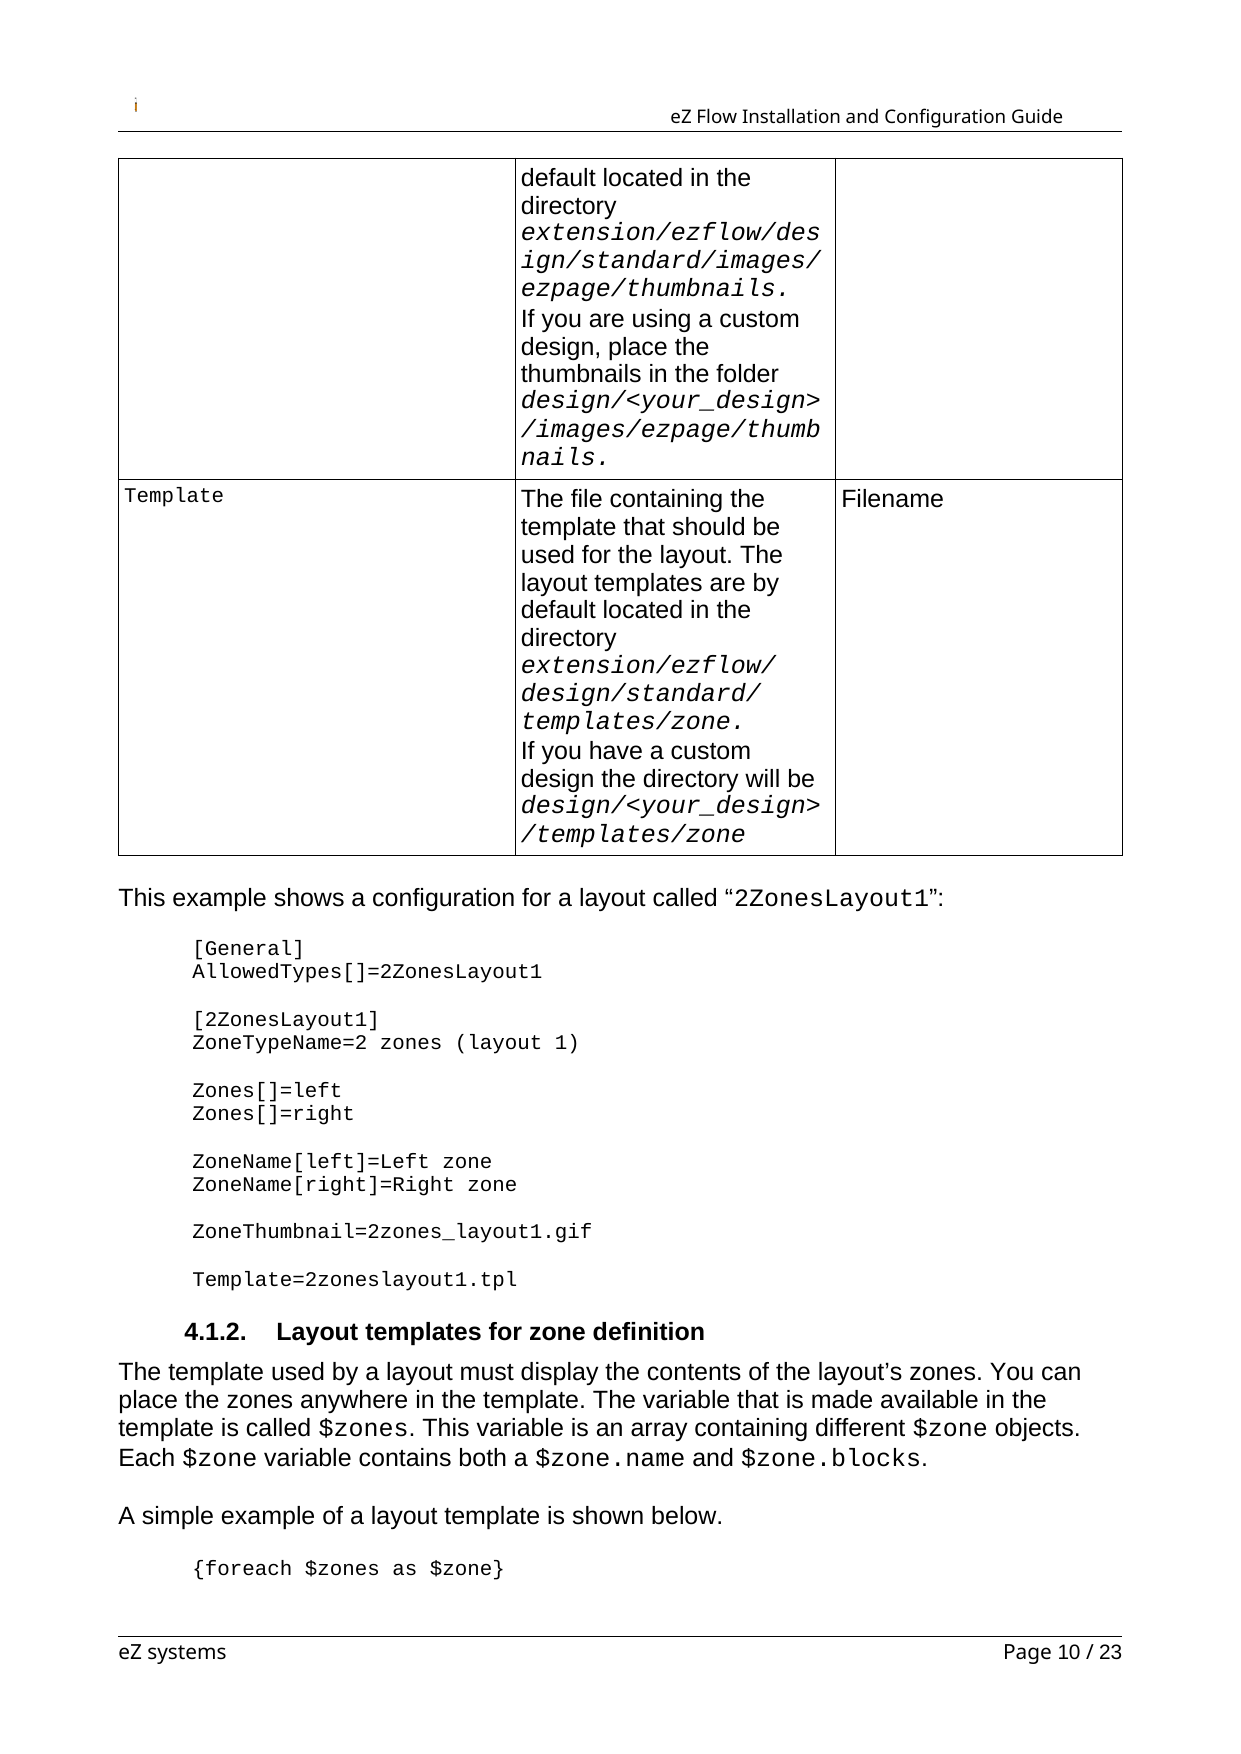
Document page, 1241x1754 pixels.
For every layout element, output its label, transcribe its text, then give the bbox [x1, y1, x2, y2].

table_cell Filename [836, 480, 1122, 855]
table_cell The file containing the template that should be used for the layout. The layout templates are by default located in the directory extension/ezflow/design/standard/templates/zone. If you have a custom design the directory will be design/<your_design>/templates/zone [516, 480, 835, 855]
text {foreach $zones as $zone} [192, 1558, 1122, 1582]
text [General] [192, 938, 1122, 961]
text A simple example of a layout template is shown below. [118, 1502, 1122, 1530]
text [2ZonesLayout1] [192, 1009, 1122, 1032]
text ZoneName[right]=Right zone [192, 1174, 1122, 1198]
text ZoneName[left]=Left zone [192, 1151, 1122, 1174]
text AllowedTypes[]=2ZonesLayout1 [192, 961, 1122, 985]
text This example shows a configuration for a layout called “2ZonesLayout1”: [118, 883, 1122, 913]
subtitle Layout templates for zone definition [177, 1317, 1122, 1345]
table_cell default located in the directory extension/ezflow/design/standard/images/ezpage/thumbnails. If you are using a custom design, place the thumbnails in the folder design/<your_design>/images/ezpage/thumbnails. [516, 159, 835, 479]
text ZoneThumbnail=2zones_layout1.gif [192, 1222, 1122, 1245]
text Zones[]=right [192, 1103, 1122, 1127]
table_cell Template [119, 480, 515, 855]
text The template used by a layout must display the contents of the layout’s zones. You can place the zones anywhere in the template. The variable that is made available in the template is called $zones. This variable is an array containing different $zone objects. Each $zone variable contains both a $zone.name and $zone.blocks. [118, 1358, 1122, 1474]
text Zones[]=left [192, 1080, 1122, 1103]
table_cell [836, 159, 1122, 479]
text Template=2zoneslayout1.tpl [192, 1269, 1122, 1292]
text ZoneTypeName=2 zones (layout 1) [192, 1032, 1122, 1056]
table_cell [119, 159, 515, 479]
